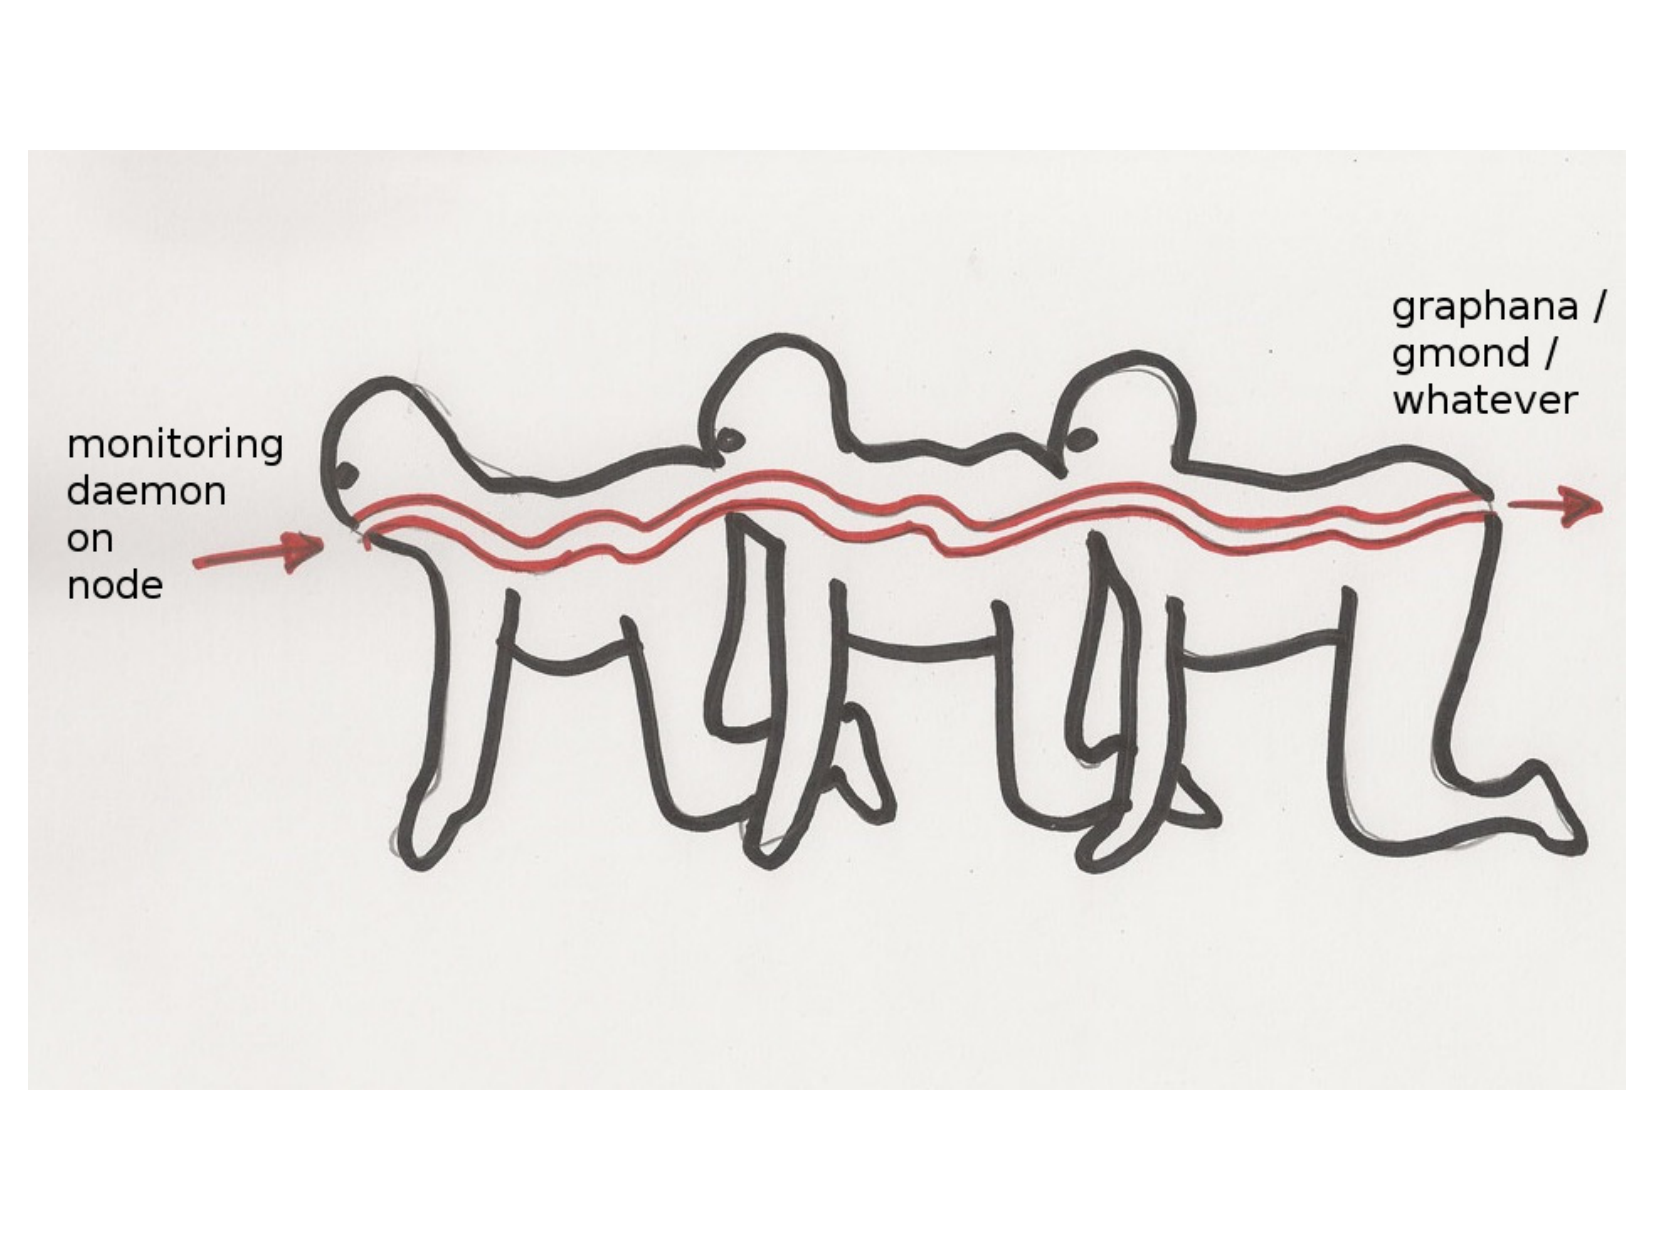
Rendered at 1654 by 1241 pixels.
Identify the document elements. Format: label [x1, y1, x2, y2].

picture [28, 150, 1626, 1090]
